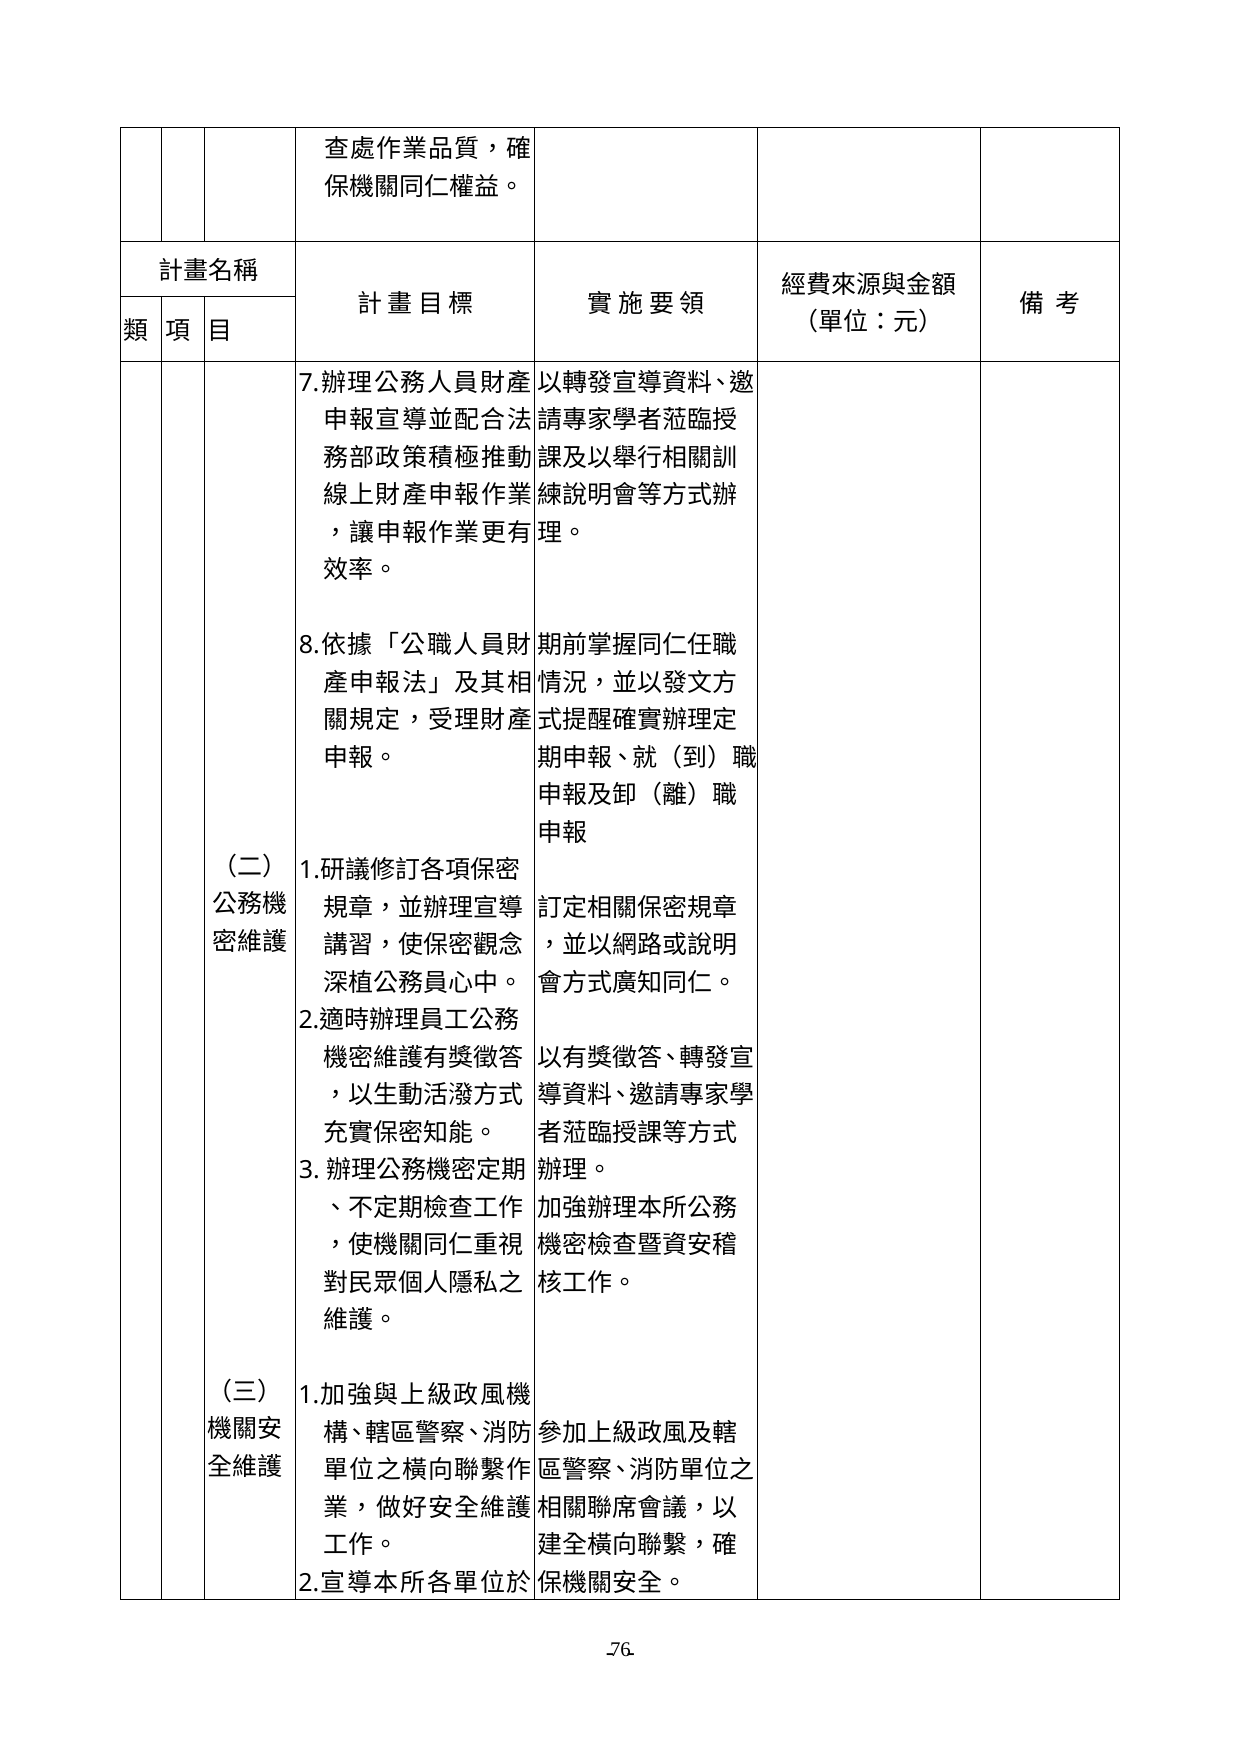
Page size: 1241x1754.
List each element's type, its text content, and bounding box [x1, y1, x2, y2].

table_cell [121, 128, 161, 241]
table_cell [981, 128, 1119, 241]
table_cell 實 施 要 領 [535, 242, 757, 361]
table_cell 目 [205, 297, 295, 361]
table_cell [121, 362, 161, 1599]
table_cell [758, 362, 980, 1599]
table_cell 以轉發宣導資料、邀請專家學者蒞臨授課及以舉行相關訓練說明會等方式辦理。 期前掌握同仁任職情況，並以發文方式提醒確實辦理定期申報、就（到）職申報及卸（離）職申報 訂定相關保密規章，並以網路或說明會方式廣知同仁。 以有獎徵答、轉發宣導資料、邀請專家學者蒞臨授課等方式辦理。 加強辦理本所公務機密檢查暨資安稽核工作。 參加上級政風及轄區警察、消防單位之相關聯席會議，以建全橫向聯繫，確保機關安全。 [535, 362, 757, 1599]
table_cell （二）公務機密維護 （三）機關安全維護 [205, 362, 295, 1599]
table_cell 備 考 [981, 242, 1119, 361]
table_cell 經費來源與金額 （單位：元） [758, 242, 980, 361]
table_cell 查處作業品質，確保機關同仁權益。 [296, 128, 534, 241]
table_cell [162, 128, 204, 241]
table_cell 類 [121, 297, 161, 361]
table_cell [535, 128, 757, 241]
table_cell [758, 128, 980, 241]
table_cell 計畫名稱 [121, 242, 295, 296]
table_cell 項 [162, 297, 204, 361]
table_cell [162, 362, 204, 1599]
table_cell 7.辦理公務人員財產申報宣導並配合法務部政策積極推動線上財產申報作業，讓申報作業更有效率。 8.依據「公職人員財產申報法」及其相關規定，受理財產申報。 1.研議修訂各項保密規章，並辦理宣導講習，使保密觀念深植公務員心中。 2.適時辦理員工公務機密維護有獎徵答，以生動活潑方式充實保密知能。 3. 辦理公務機密定期、不定期檢查工作，使機關同仁重視對民眾個人隱私之維護。 1.加強與上級政風機構、轄區警察、消防單位之橫向聯繫作業，做好安全維護工作。 2.宣導本所各單位於 [296, 362, 534, 1599]
table_cell [205, 128, 295, 241]
table_cell [981, 362, 1119, 1599]
table_cell 計 畫 目 標 [296, 242, 534, 361]
